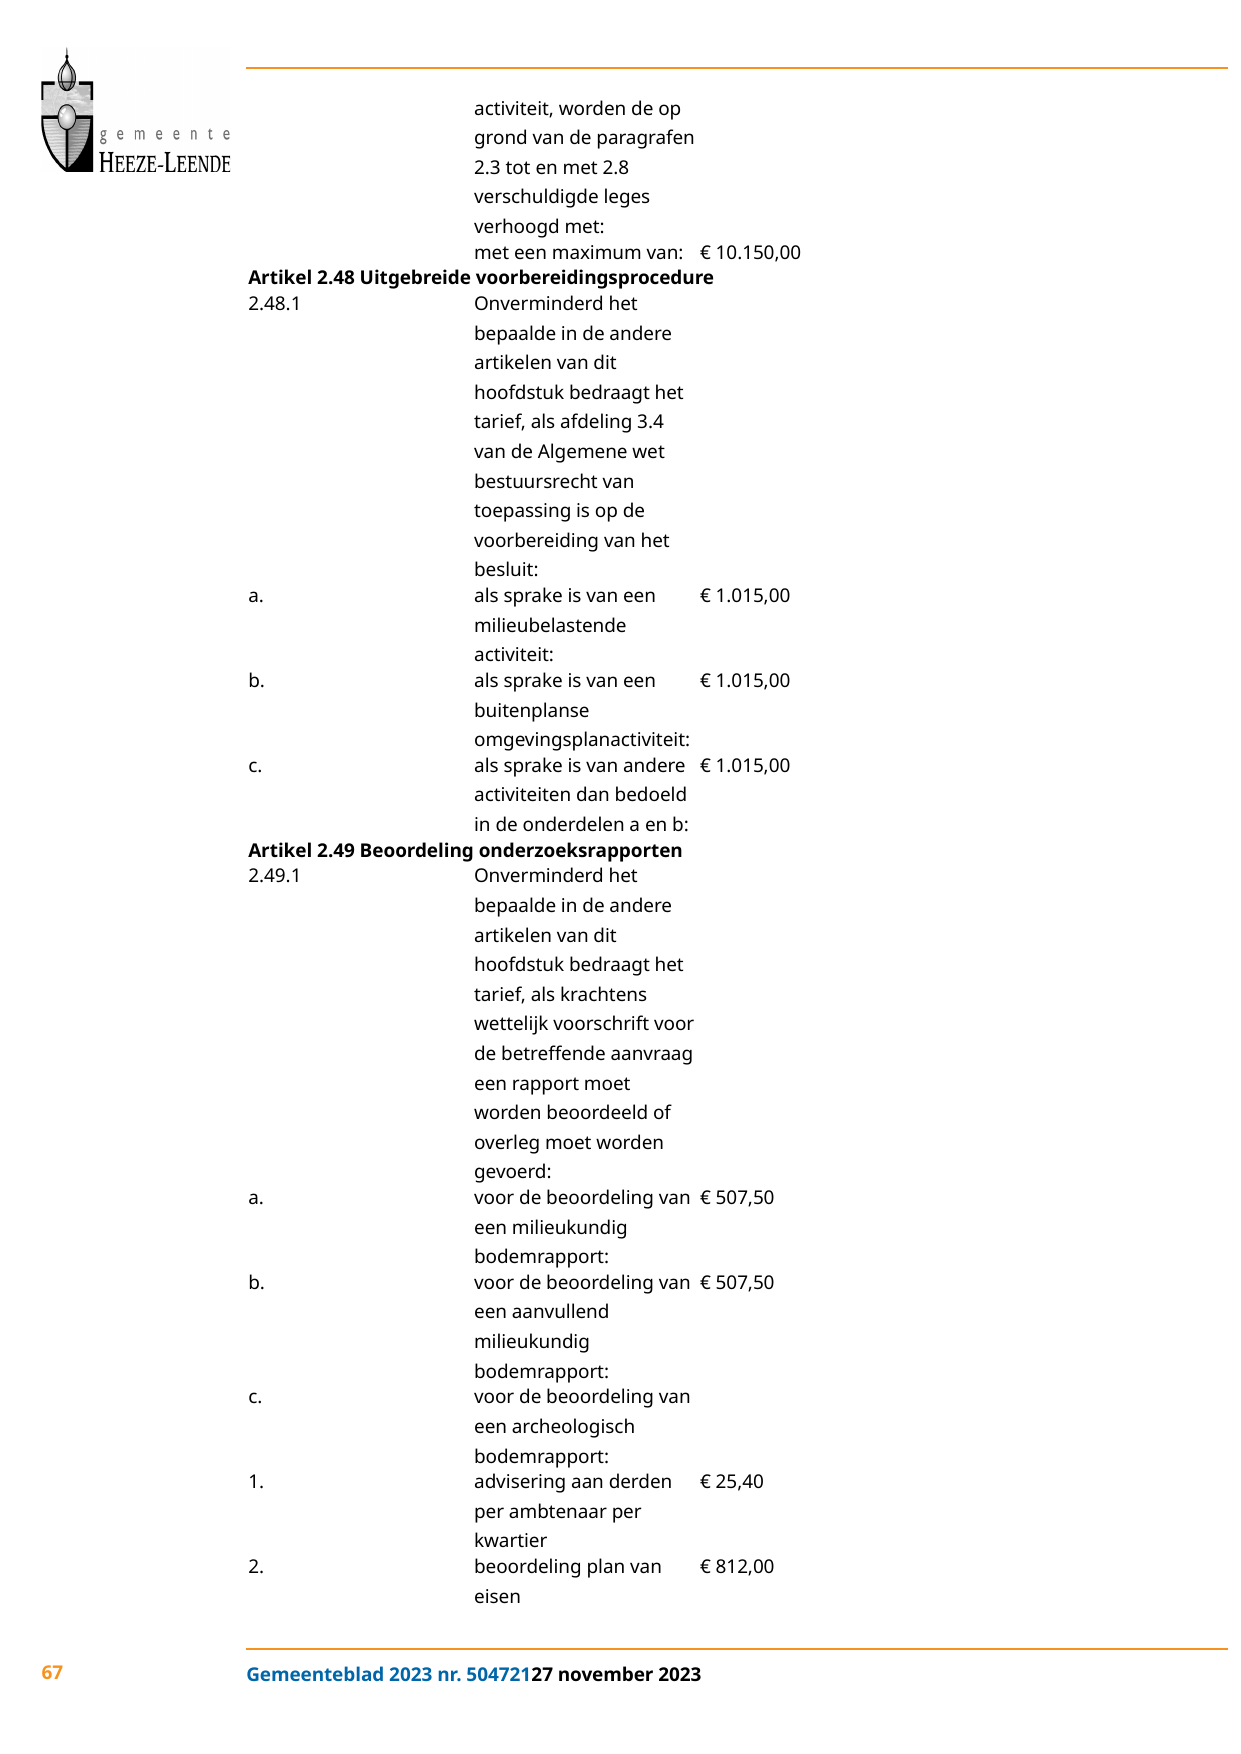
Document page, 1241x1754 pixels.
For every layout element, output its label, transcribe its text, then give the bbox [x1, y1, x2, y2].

table_cell € 10.150,00 [700, 239, 926, 264]
table_cell [248, 95, 474, 239]
table_cell als sprake is van een milieubelastende activiteit: [474, 582, 700, 667]
table_cell [926, 863, 1152, 1184]
table_cell [926, 1184, 1152, 1269]
table_cell € 1.015,00 [700, 752, 926, 837]
table_cell € 507,50 [700, 1269, 926, 1384]
table_cell [926, 1384, 1152, 1468]
table_cell € 1.015,00 [700, 667, 926, 752]
table_cell activiteit, worden de op grond van de paragrafen 2.3 tot en met 2.8 verschuldigde leges verhoogd met: [474, 95, 700, 239]
table_cell [926, 1554, 1152, 1609]
table_cell [926, 1469, 1152, 1553]
table_cell met een maximum van: [474, 239, 700, 264]
table_cell [926, 95, 1152, 239]
table_cell [926, 582, 1152, 667]
table_cell 2. [248, 1554, 474, 1609]
table_cell [926, 752, 1152, 837]
table_cell beoordeling plan van eisen [474, 1554, 700, 1609]
table_cell voor de beoordeling van een archeologisch bodemrapport: [474, 1384, 700, 1468]
table_cell Onverminderd het bepaalde in de andere artikelen van dit hoofdstuk bedraagt het tarief, als afdeling 3.4 van de Algemene wet bestuursrecht van toepassing is op de voorbereiding van het besluit: [474, 290, 700, 582]
table_cell [926, 667, 1152, 752]
table_cell b. [248, 1269, 474, 1384]
table_cell c. [248, 1384, 474, 1468]
table_cell voor de beoordeling van een milieukundig bodemrapport: [474, 1184, 700, 1269]
table_cell Onverminderd het bepaalde in de andere artikelen van dit hoofdstuk bedraagt het tarief, als krachtens wettelijk voorschrift voor de betreffende aanvraag een rapport moet worden beoordeeld of overleg moet worden gevoerd: [474, 863, 700, 1184]
table_cell [926, 239, 1152, 264]
table_cell [700, 1384, 926, 1468]
table_cell 1. [248, 1469, 474, 1553]
table_cell 2.48.1 [248, 290, 474, 582]
picture [41, 47, 231, 172]
table_cell € 812,00 [700, 1554, 926, 1609]
table_cell b. [248, 667, 474, 752]
table_cell a. [248, 582, 474, 667]
table_cell a. [248, 1184, 474, 1269]
table_cell [700, 95, 926, 239]
table_cell [926, 290, 1152, 582]
table_cell Artikel 2.48 Uitgebreide voorbereidingsprocedure [248, 265, 1152, 290]
table_cell [926, 1269, 1152, 1384]
table_cell € 1.015,00 [700, 582, 926, 667]
table_cell [248, 239, 474, 264]
table_cell € 507,50 [700, 1184, 926, 1269]
table_cell € 25,40 [700, 1469, 926, 1553]
table_cell advisering aan derden per ambtenaar per kwartier [474, 1469, 700, 1553]
table_cell c. [248, 752, 474, 837]
table_cell als sprake is van andere activiteiten dan bedoeld in de onderdelen a en b: [474, 752, 700, 837]
table_cell voor de beoordeling van een aanvullend milieukundig bodemrapport: [474, 1269, 700, 1384]
table_cell Artikel 2.49 Beoordeling onderzoeksrapporten [248, 837, 1152, 863]
table_cell [700, 863, 926, 1184]
table_cell 2.49.1 [248, 863, 474, 1184]
table_cell als sprake is van een buitenplanse omgevingsplanactiviteit: [474, 667, 700, 752]
table_cell [700, 290, 926, 582]
